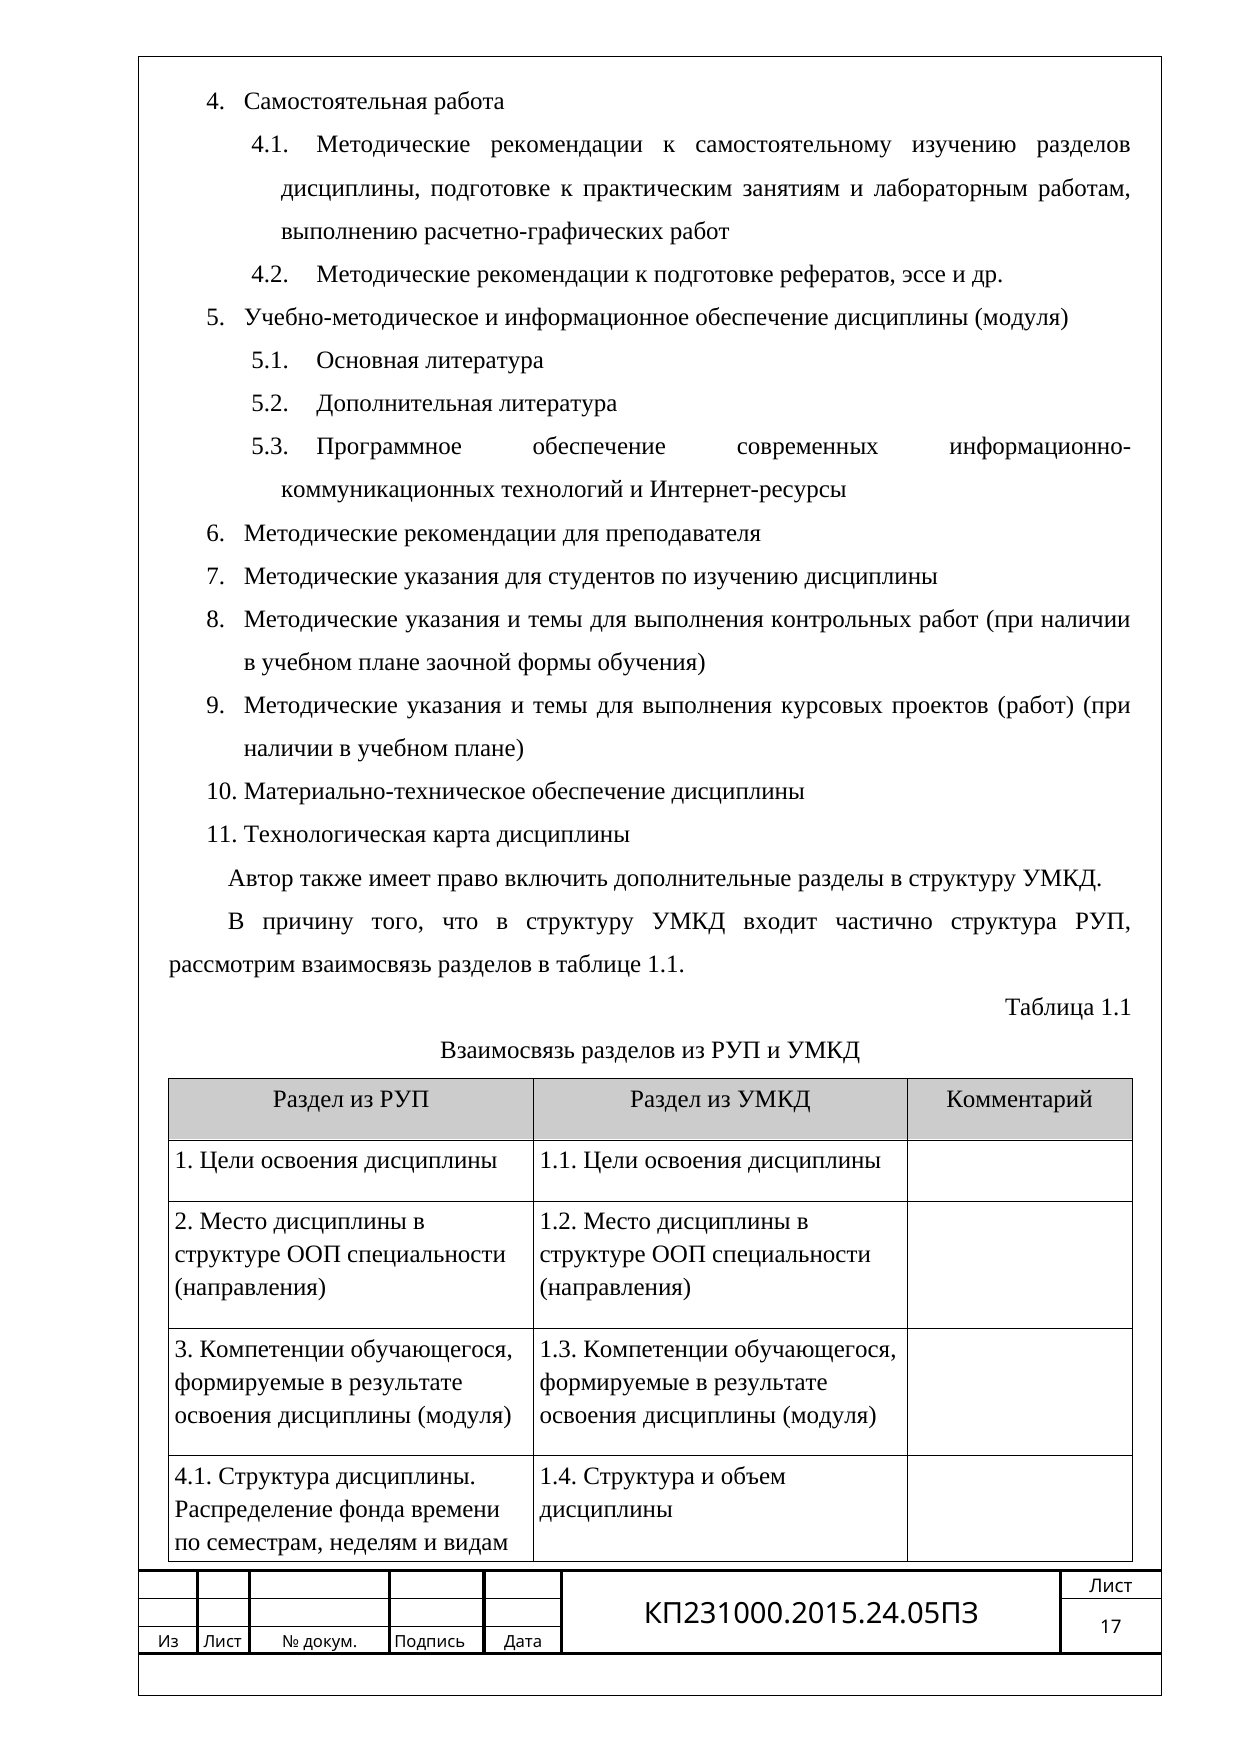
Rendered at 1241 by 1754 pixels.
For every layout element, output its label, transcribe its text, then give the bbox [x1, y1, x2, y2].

table_cell 1. Цели освоения дисциплины [169, 1141, 533, 1201]
list Основная литература [251, 345, 1132, 374]
list Методические указания и темы для выполнения контрольных работ (при наличии в учебном плане заочной формы обучения) [206, 604, 1132, 676]
text Взаимосвязь разделов из РУП и УМКД [168, 1035, 1132, 1064]
text Таблица 1.1 [168, 992, 1132, 1021]
list Дополнительная литература [251, 388, 1132, 417]
table_header Раздел из УМКД [534, 1079, 907, 1139]
table_cell [908, 1456, 1132, 1561]
table_header Раздел из РУП [169, 1079, 533, 1139]
list Технологическая карта дисциплины [206, 819, 1132, 848]
table_cell 1.1. Цели освоения дисциплины [534, 1141, 907, 1201]
table_cell [908, 1329, 1132, 1455]
list Материально-техническое обеспечение дисциплины [206, 776, 1132, 805]
table_cell 2. Место дисциплины в структуре ООП специальности (направления) [169, 1202, 533, 1328]
list Методические рекомендации к подготовке рефератов, эссе и др. [251, 259, 1132, 288]
text В причину того, что в структуру УМКД входит частично структура РУП, рассмотрим взаимосвязь разделов в таблице 1.1. [168, 906, 1132, 978]
table_cell 1.3. Компетенции обучающегося, формируемые в результате освоения дисциплины (модуля) [534, 1329, 907, 1455]
list Методические указания и темы для выполнения курсовых проектов (работ) (при наличии в учебном плане) [206, 690, 1132, 762]
table_cell [908, 1141, 1132, 1201]
text Автор также имеет право включить дополнительные разделы в структуру УМКД. [168, 863, 1132, 891]
list Методические рекомендации для преподавателя [206, 518, 1132, 546]
table_cell [908, 1202, 1132, 1328]
list Учебно-методическое и информационное обеспечение дисциплины (модуля) [206, 302, 1132, 331]
list Самостоятельная работа [206, 86, 1132, 115]
table_cell 1.4. Структура и объем дисциплины [534, 1456, 907, 1561]
table_cell 1.2. Место дисциплины в структуре ООП специальности (направления) [534, 1202, 907, 1328]
list Методические рекомендации к самостоятельному изучению разделов дисциплины, подготовке к практическим занятиям и лабораторным работам, выполнению расчетно-графических работ [251, 129, 1132, 244]
table_cell 4.1. Структура дисциплины. Распределение фонда времени по семестрам, неделям и видам [169, 1456, 533, 1561]
list Программное обеспечение современных информационно-коммуникационных технологий и Интернет-ресурсы [251, 431, 1132, 503]
table_cell 3. Компетенции обучающегося, формируемые в результате освоения дисциплины (модуля) [169, 1329, 533, 1455]
list Методические указания для студентов по изучению дисциплины [206, 561, 1132, 589]
table_header Комментарий [908, 1079, 1132, 1139]
